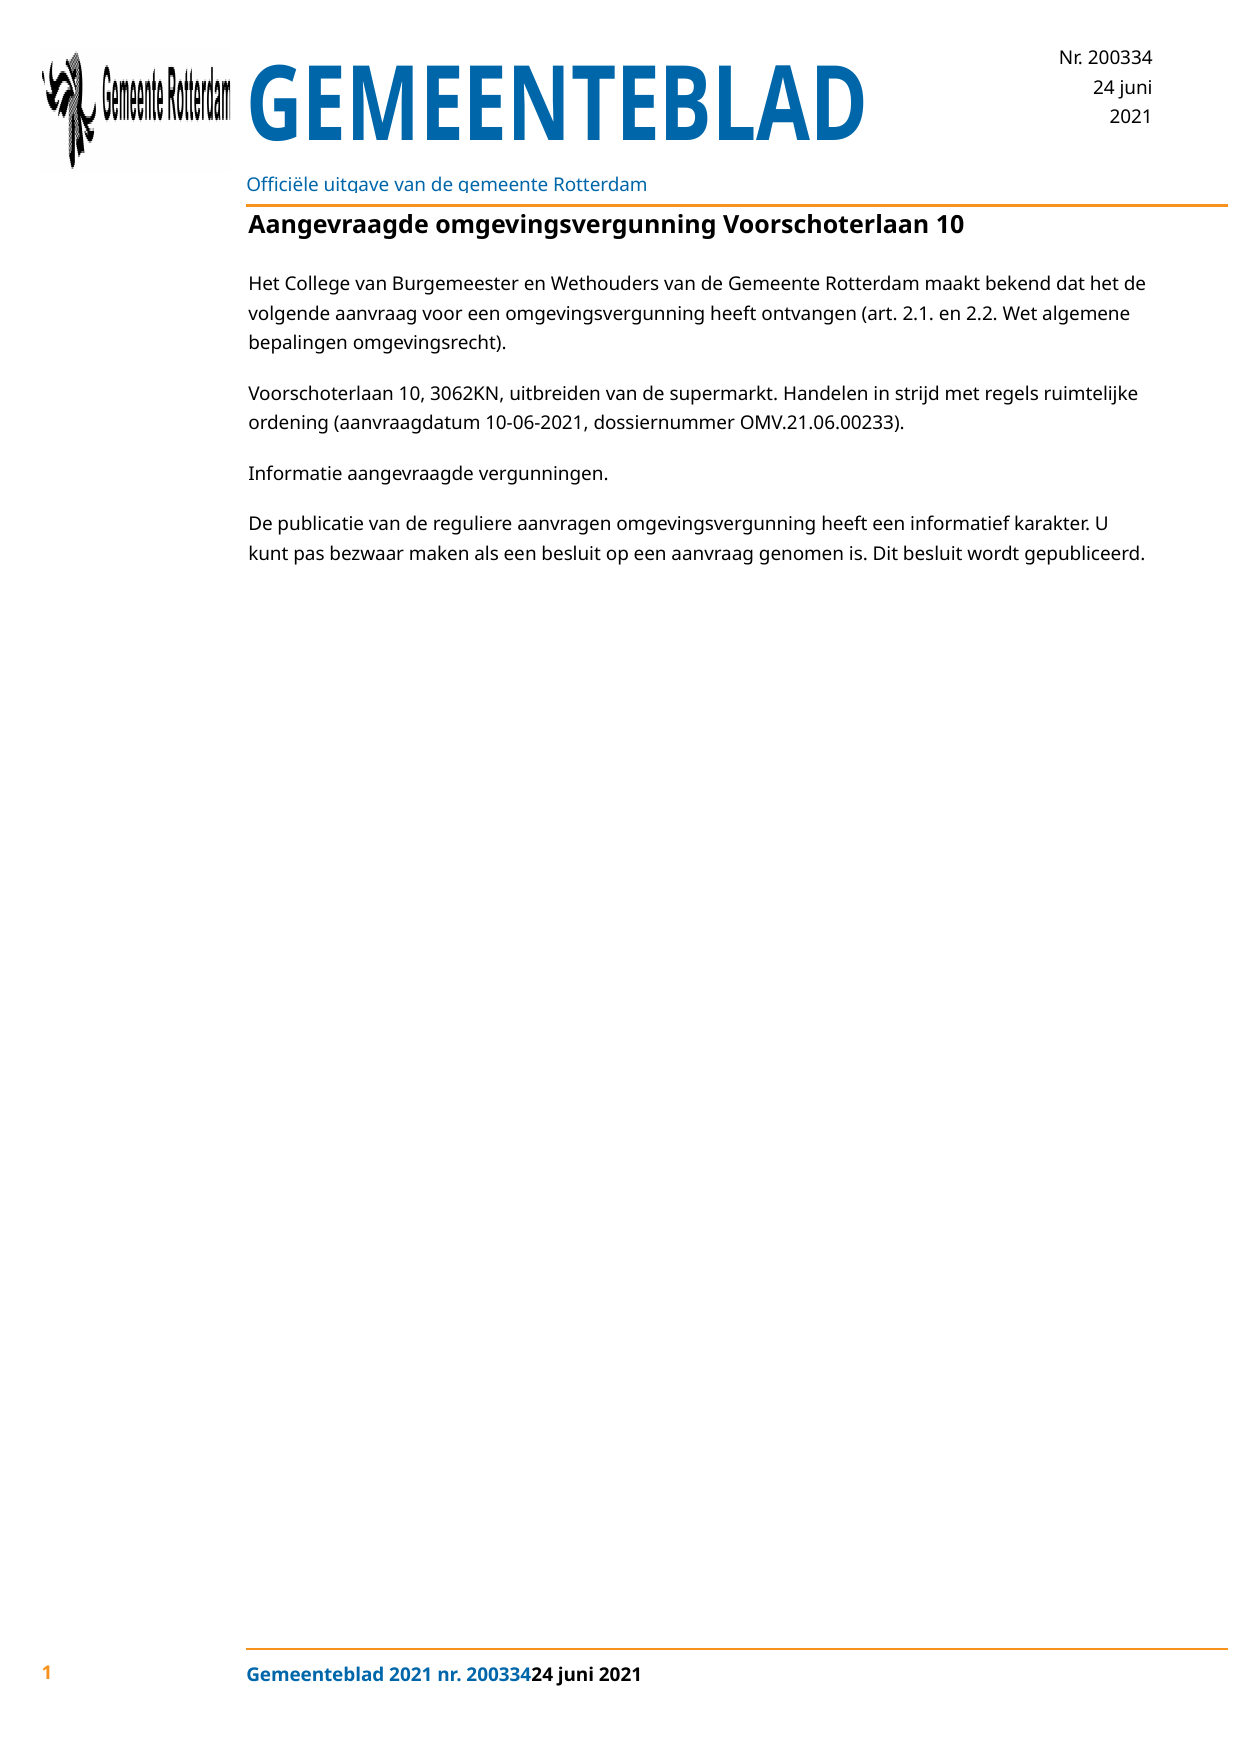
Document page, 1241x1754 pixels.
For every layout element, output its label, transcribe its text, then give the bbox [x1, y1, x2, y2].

text De publicatie van de reguliere aanvragen omgevingsvergunning heeft een informatief karakter. U kunt pas bezwaar maken als een besluit op een aanvraag genomen is. Dit besluit wordt gepubliceerd. [248, 510, 1152, 566]
text Voorschoterlaan 10, 3062KN, uitbreiden van de supermarkt. Handelen in strijd met regels ruimtelijke ordening (aanvraagdatum 10-06-2021, dossiernummer OMV.21.06.00233). [248, 380, 1152, 435]
text Het College van Burgemeester en Wethouders van de Gemeente Rotterdam maakt bekend dat het de volgende aanvraag voor een omgevingsvergunning heeft ontvangen (art. 2.1. en 2.2. Wet algemene bepalingen omgevingsrecht). [248, 270, 1152, 355]
picture [41, 47, 231, 172]
text Informatie aangevraagde vergunningen. [248, 460, 1152, 486]
text Aangevraagde omgevingsvergunning Voorschoterlaan 10 [248, 207, 1152, 241]
